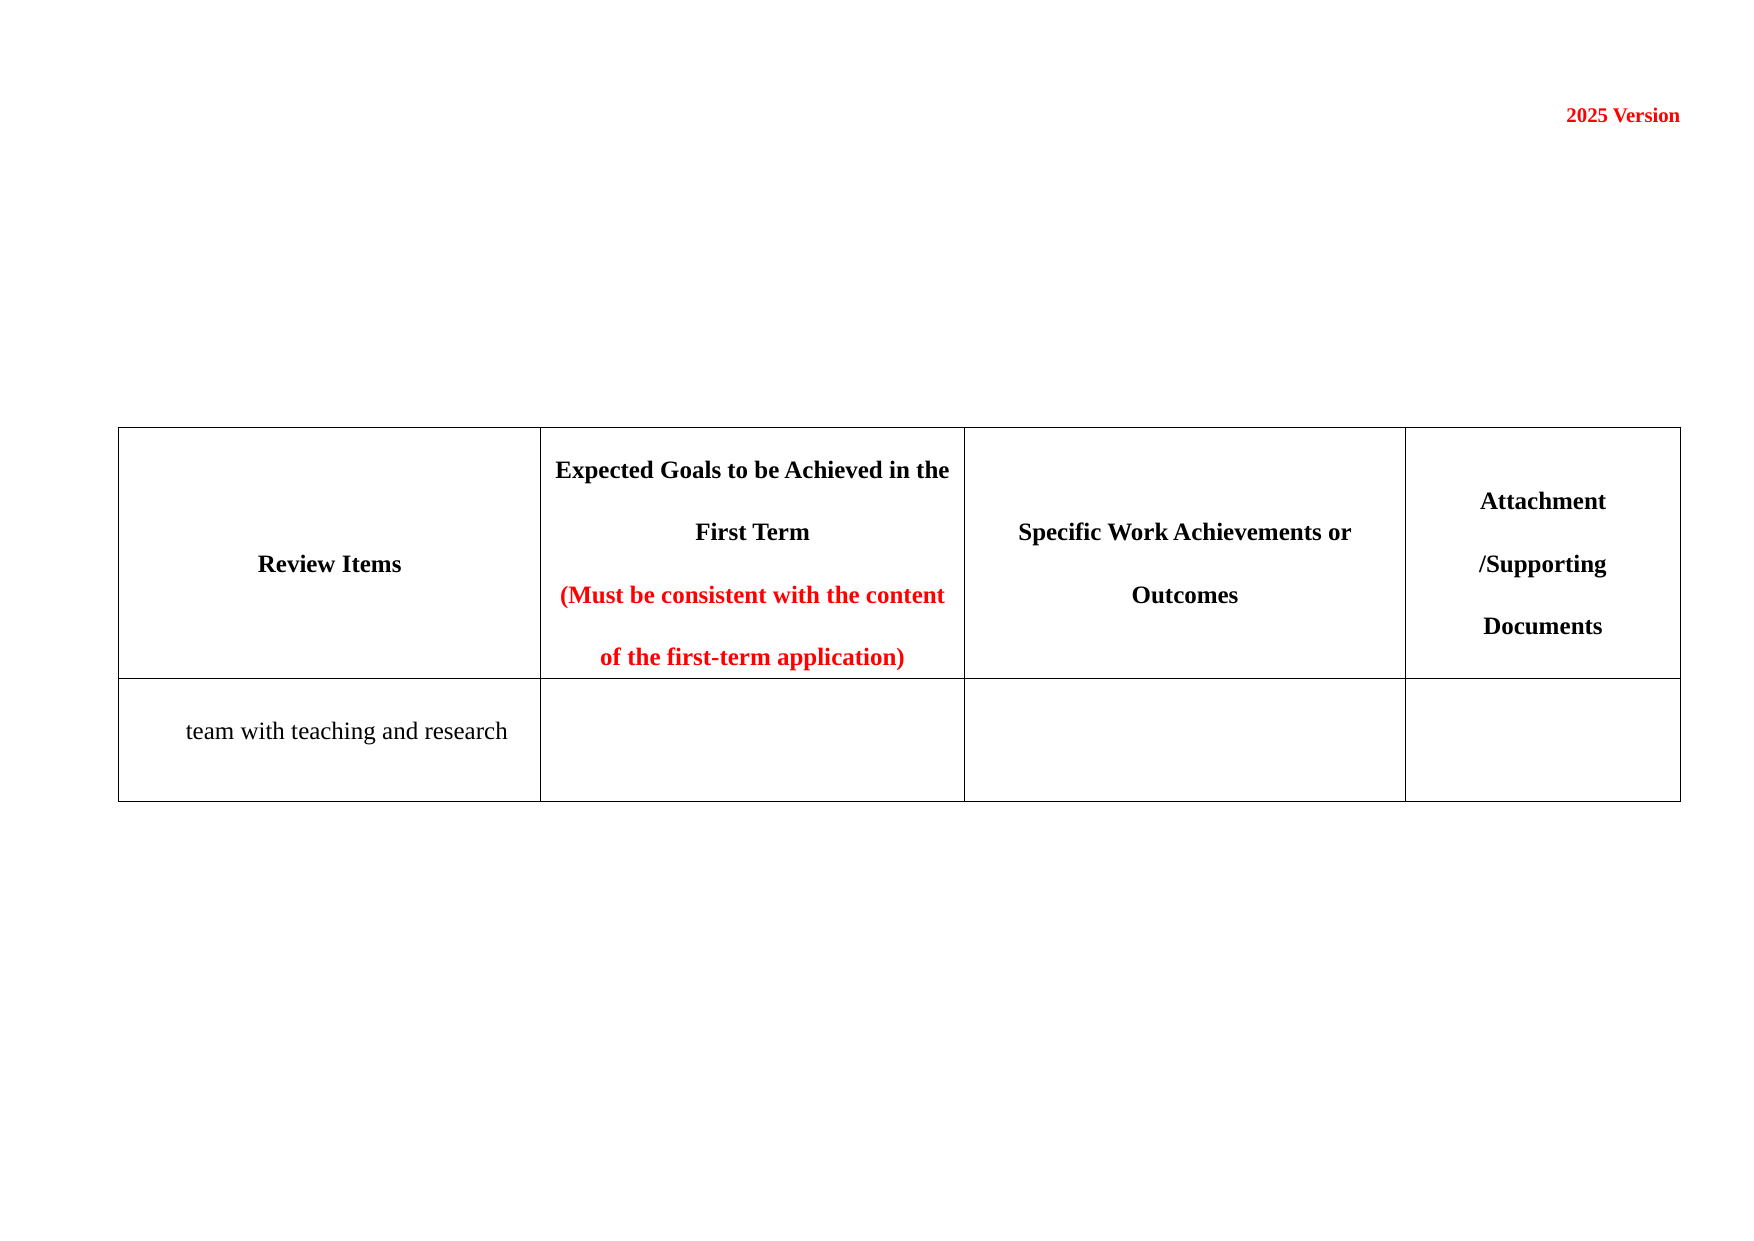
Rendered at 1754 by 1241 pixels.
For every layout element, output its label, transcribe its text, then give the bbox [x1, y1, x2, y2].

table_header Expected Goals to be Achieved in the First Term (Must be consistent with the content of the first-term application) [541, 428, 964, 678]
table_cell team with teaching and research [119, 679, 540, 801]
table_cell [1406, 679, 1680, 801]
table_cell [541, 679, 964, 801]
table_header Attachment /Supporting Documents [1406, 428, 1680, 678]
table_cell [965, 679, 1405, 801]
table_header Review Items [119, 428, 540, 678]
table_header Specific Work Achievements or Outcomes [965, 428, 1405, 678]
